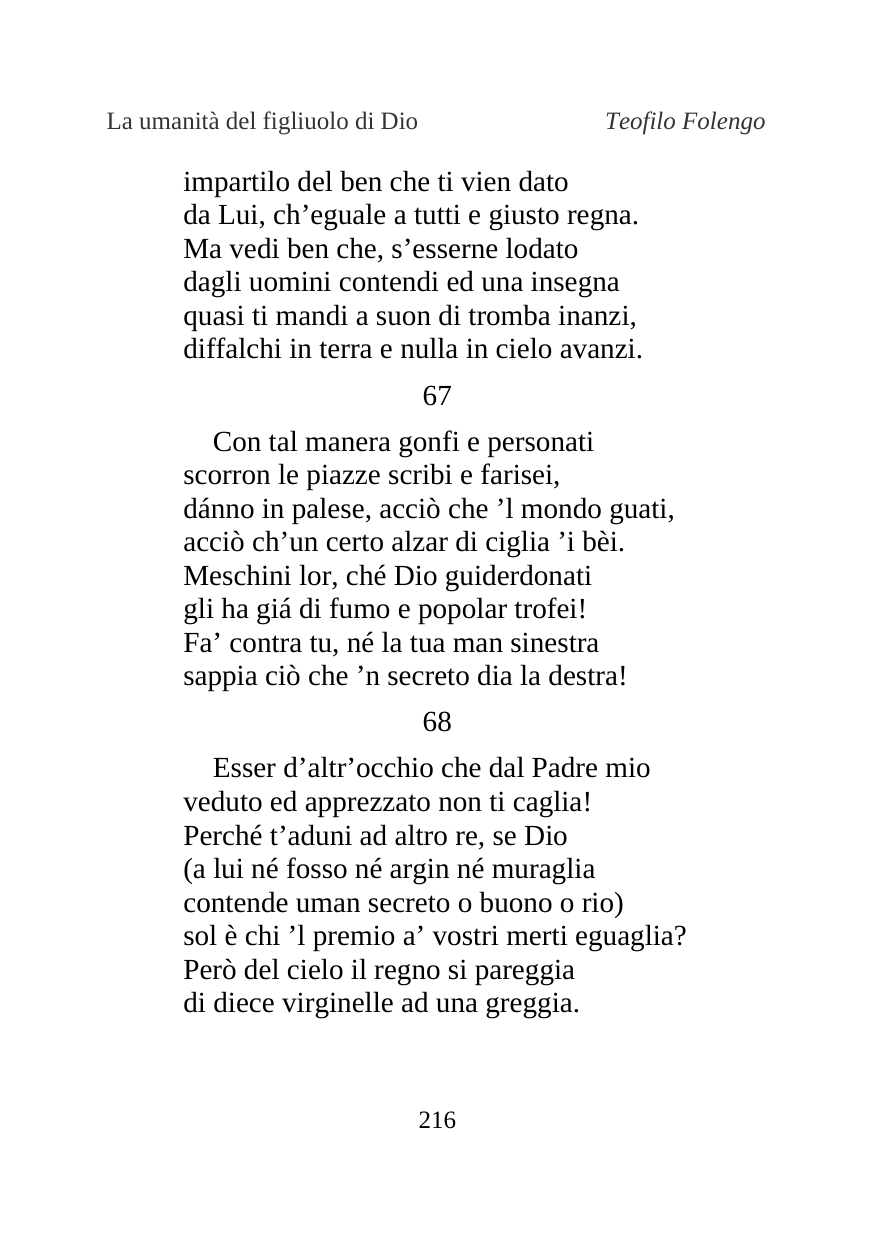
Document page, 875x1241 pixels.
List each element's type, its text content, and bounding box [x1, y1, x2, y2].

text impartilo del ben che ti vien dato da Lui, ch’eguale a tutti e giusto regna. Ma vedi ben che, s’esserne lodato dagli uomini contendi ed una insegna quasi ti mandi a suon di tromba inanzi, diffalchi in terra e nulla in cielo avanzi. [183, 164, 768, 365]
text Esser d’altr’occhio che dal Padre mio veduto ed apprezzato non ti caglia! Perché t’aduni ad altro re, se Dio (a lui né fosso né argin né muraglia contende uman secreto o buono o rio) sol è chi ’l premio a’ vostri merti eguaglia? Però del cielo il regno si pareggia di diece virginelle ad una greggia. [183, 751, 768, 1019]
text 68 [106, 704, 768, 738]
text Con tal manera gonfi e personati scorron le piazze scribi e farisei, dánno in palese, acciò che ’l mondo guati, acciò ch’un certo alzar di ciglia ’i bèi. Meschini lor, ché Dio guiderdonati gli ha giá di fumo e popolar trofei! Fa’ contra tu, né la tua man sinestra sappia ciò che ’n secreto dia la destra! [183, 424, 768, 692]
text 67 [106, 378, 768, 411]
